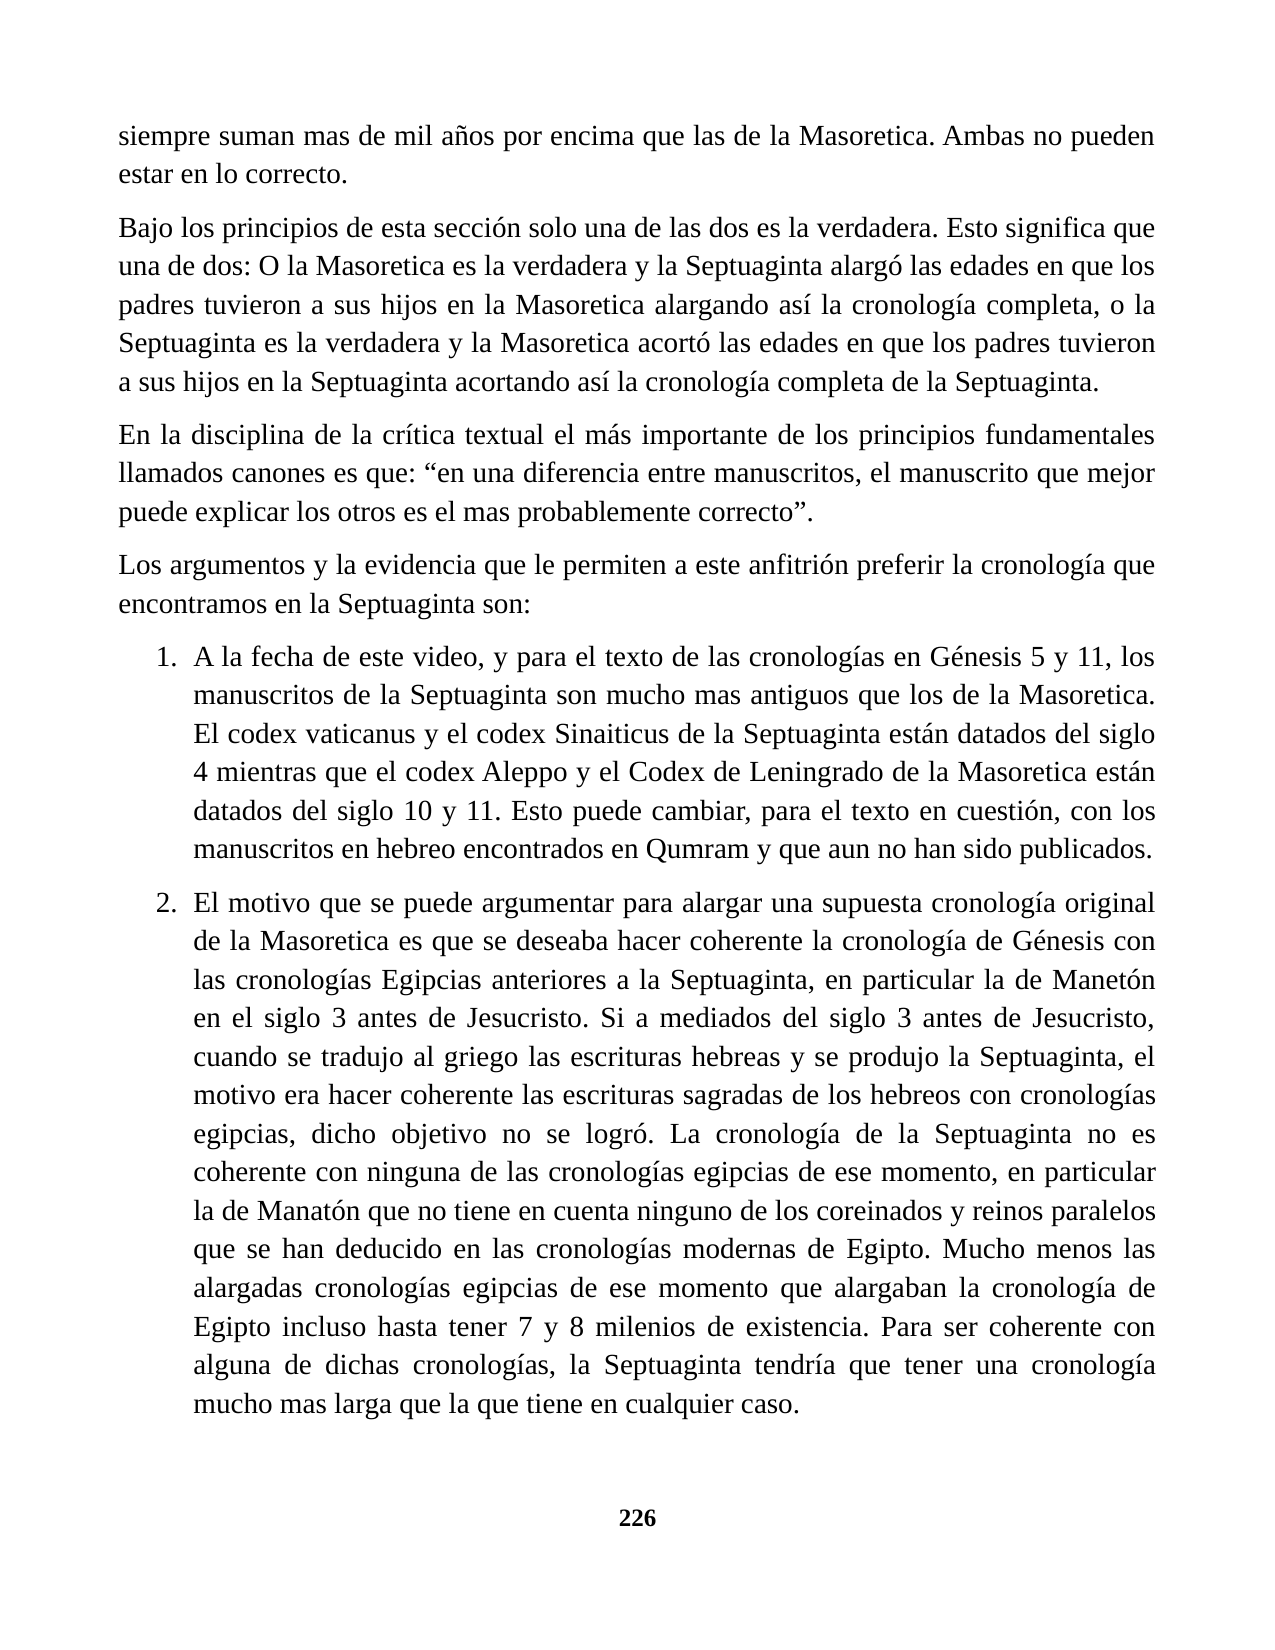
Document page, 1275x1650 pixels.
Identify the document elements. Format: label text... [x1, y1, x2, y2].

text En la disciplina de la crítica textual el más importante de los principios fundamentales llamados canones es que: “en una diferencia entre manuscritos, el manuscrito que mejor puede explicar los otros es el mas probablemente correcto”. [118, 417, 1157, 528]
list A la fecha de este video, y para el texto de las cronologías en Génesis 5 y 11, los manuscritos de la Septuaginta son mucho mas antiguos que los de la Masoretica. El codex vaticanus y el codex Sinaiticus de la Septuaginta están datados del siglo 4 mientras que el codex Aleppo y el Codex de Leningrado de la Masoretica están datados del siglo 10 y 11. Esto puede cambiar, para el texto en cuestión, con los manuscritos en hebreo encontrados en Qumram y que aun no han sido publicados. [156, 639, 1157, 865]
list El motivo que se puede argumentar para alargar una supuesta cronología original de la Masoretica es que se deseaba hacer coherente la cronología de Génesis con las cronologías Egipcias anteriores a la Septuaginta, en particular la de Manetón en el siglo 3 antes de Jesucristo. Si a mediados del siglo 3 antes de Jesucristo, cuando se tradujo al griego las escrituras hebreas y se produjo la Septuaginta, el motivo era hacer coherente las escrituras sagradas de los hebreos con cronologías egipcias, dicho objetivo no se logró. La cronología de la Septuaginta no es coherente con ninguna de las cronologías egipcias de ese momento, en particular la de Manatón que no tiene en cuenta ninguno de los coreinados y reinos paralelos que se han deducido en las cronologías modernas de Egipto. Mucho menos las alargadas cronologías egipcias de ese momento que alargaban la cronología de Egipto incluso hasta tener 7 y 8 milenios de existencia. Para ser coherente con alguna de dichas cronologías, la Septuaginta tendría que tener una cronología mucho mas larga que la que tiene en cualquier caso. [156, 885, 1157, 1419]
text Bajo los principios de esta sección solo una de las dos es la verdadera. Esto significa que una de dos: O la Masoretica es la verdadera y la Septuaginta alargó las edades en que los padres tuvieron a sus hijos en la Masoretica alargando así la cronología completa, o la Septuaginta es la verdadera y la Masoretica acortó las edades en que los padres tuvieron a sus hijos en la Septuaginta acortando así la cronología completa de la Septuaginta. [118, 210, 1157, 397]
text Los argumentos y la evidencia que le permiten a este anfitrión preferir la cronología que encontramos en la Septuaginta son: [118, 547, 1157, 619]
text siempre suman mas de mil años por encima que las de la Masoretica. Ambas no pueden estar en lo correcto. [118, 118, 1157, 190]
